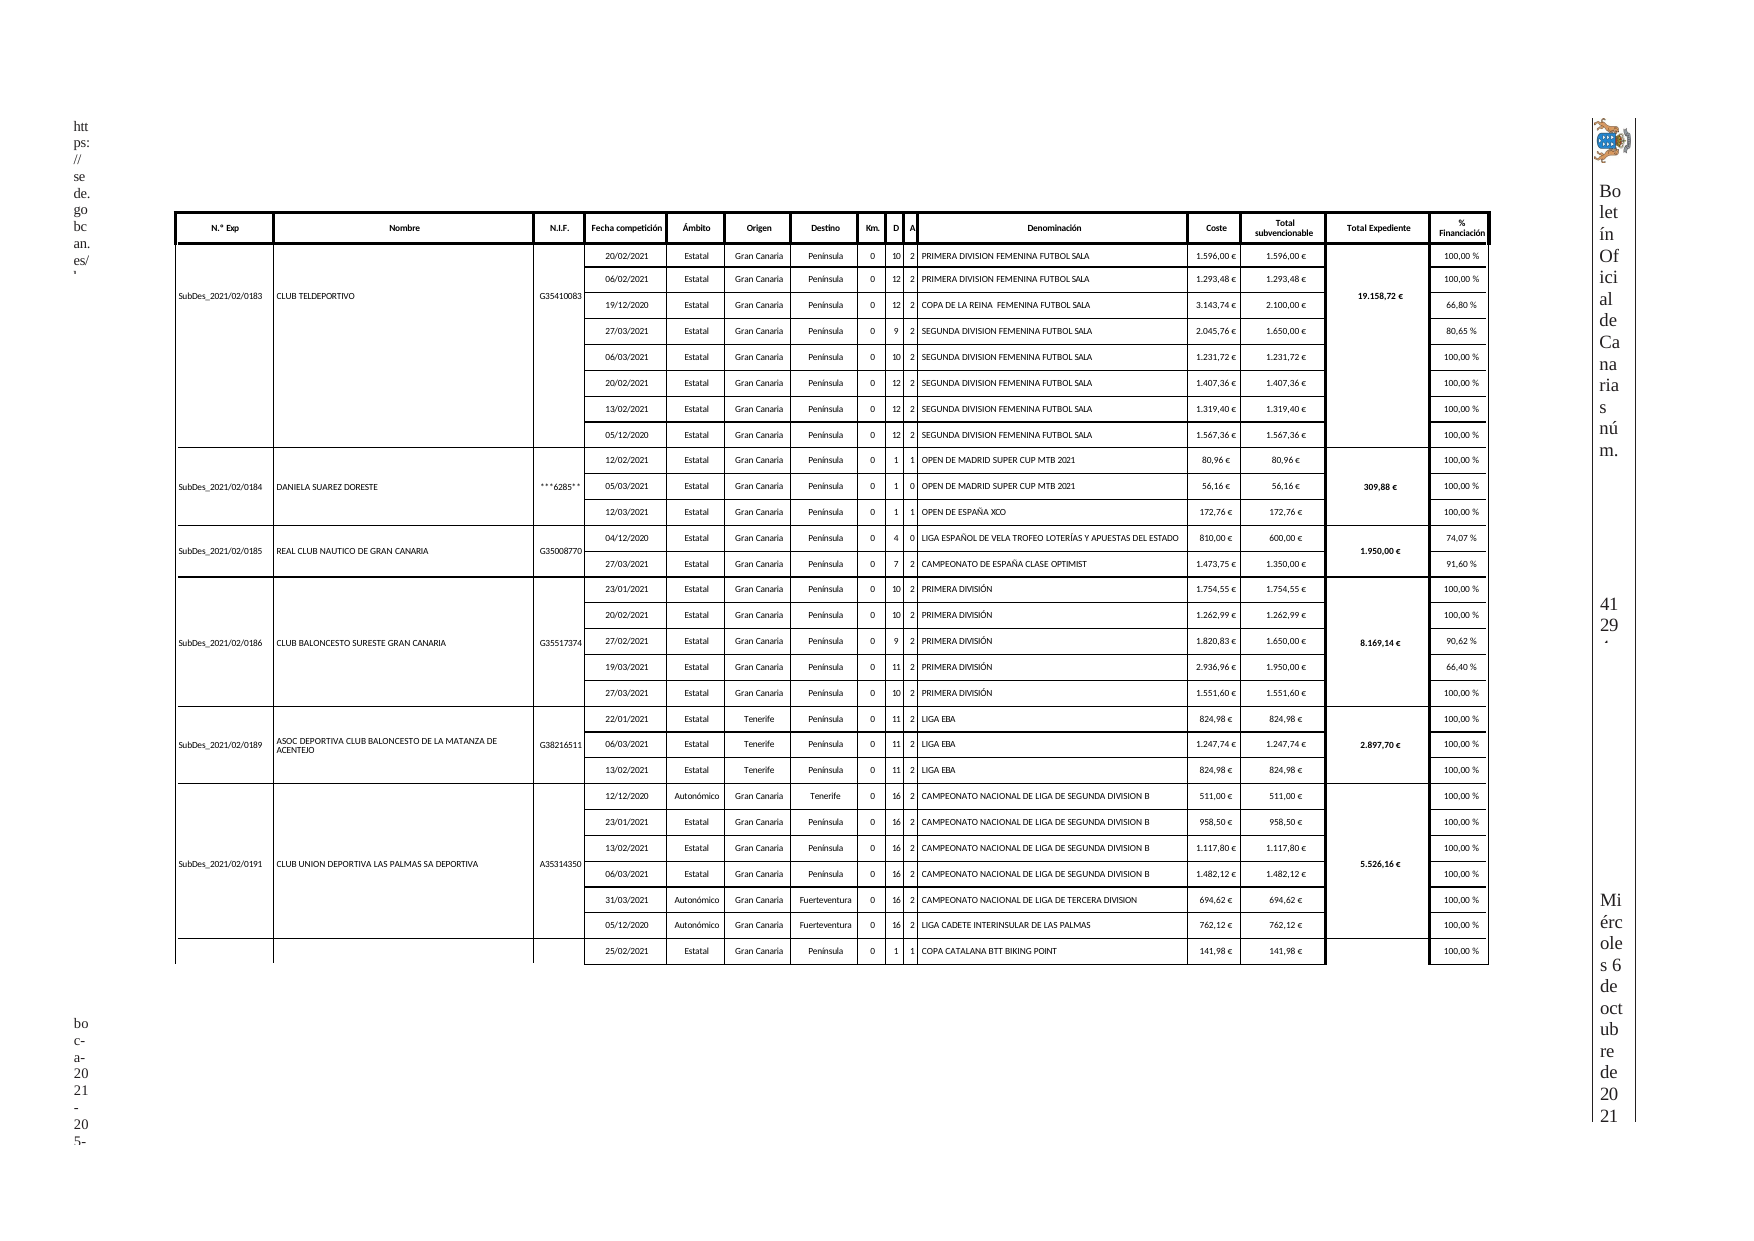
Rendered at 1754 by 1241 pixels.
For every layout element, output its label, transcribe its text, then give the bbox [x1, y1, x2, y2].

table_cell 0 [858, 758, 885, 783]
table_cell 1.754,55 € [1241, 578, 1324, 602]
table_cell PRIMERA DIVISIÓN [918, 655, 1187, 680]
table_cell [534, 939, 584, 964]
table_cell 12 [886, 397, 903, 421]
table_cell 12 [886, 268, 903, 292]
table_cell Estatal [667, 448, 724, 473]
table_cell Gran Canaria [725, 810, 790, 835]
table_cell Península [791, 578, 857, 602]
table_cell Estatal [667, 733, 724, 757]
table_cell 27/03/2021 [585, 552, 666, 576]
table_cell 0 [858, 448, 885, 473]
table_cell 1.820,83 € [1188, 629, 1240, 654]
table_cell 762,12 € [1241, 913, 1324, 938]
table_cell Estatal [667, 603, 724, 628]
text https://sede.gobcan.es/boc [73, 117, 92, 273]
table_cell CLUB UNION DEPORTIVA LAS PALMAS SA DEPORTIVA [274, 784, 533, 938]
table_cell 100,00 % [1431, 912, 1488, 938]
table_cell Estatal [667, 500, 724, 525]
table_cell 0 [858, 500, 885, 525]
table_cell Estatal [667, 862, 724, 886]
table_cell 27/02/2021 [585, 629, 666, 654]
table_cell 27/03/2021 [585, 681, 666, 706]
table_cell SubDes_2021/02/0191 [176, 783, 273, 938]
table_cell CAMPEONATO NACIONAL DE LIGA DE SEGUNDA DIVISION B [918, 784, 1187, 809]
table_cell 1 [886, 500, 903, 525]
table_cell 2 [904, 552, 917, 576]
table_cell 2 [904, 655, 917, 680]
table_cell 2 [904, 810, 917, 835]
table_header % Financiación [1431, 214, 1487, 242]
table_cell 1.950,00 € [1241, 655, 1324, 680]
table_cell Estatal [667, 397, 724, 421]
table_cell 16 [886, 913, 903, 938]
table_cell LIGA ESPAÑOL DE VELA TROFEO LOTERÍAS Y APUESTAS DEL ESTADO [918, 526, 1187, 551]
table_cell Tenerife [725, 733, 790, 757]
table_cell Gran Canaria [725, 939, 790, 964]
table_cell 511,00 € [1241, 784, 1324, 809]
table_cell 16 [886, 810, 903, 835]
table_cell 309,88 € [1327, 448, 1428, 525]
table_cell Gran Canaria [725, 319, 790, 344]
table_cell Tenerife [725, 707, 790, 731]
table_cell 600,00 € [1241, 526, 1324, 551]
table_header N.I.F. [535, 214, 583, 242]
table_cell SEGUNDA DIVISION FEMENINA FUTBOL SALA [918, 345, 1187, 370]
table_cell 5.526,16 € [1327, 784, 1428, 938]
table_cell 06/02/2021 [585, 268, 666, 292]
table_cell Península [791, 448, 857, 473]
table_cell Gran Canaria [725, 423, 790, 447]
table_cell 0 [858, 371, 885, 396]
table_cell 66,40 % [1431, 654, 1488, 680]
table_cell CAMPEONATO NACIONAL DE LIGA DE SEGUNDA DIVISION B [918, 862, 1187, 886]
table_cell 4 [886, 526, 903, 551]
table_cell 12 [886, 423, 903, 447]
table_cell [176, 938, 273, 964]
table_cell Estatal [667, 836, 724, 861]
table_header Nombre [275, 214, 532, 242]
table_cell Península [791, 733, 857, 757]
table_cell 2 [904, 319, 917, 344]
table_cell 1 [886, 939, 903, 964]
table_cell 0 [858, 681, 885, 706]
table_cell 06/03/2021 [585, 345, 666, 370]
table_cell 0 [858, 836, 885, 861]
table_cell Estatal [667, 293, 724, 318]
table_cell 0 [858, 939, 885, 964]
text boc-a-2021-205-4310 [74, 1015, 92, 1145]
table_cell 100,00 % [1431, 886, 1488, 912]
table_cell PRIMERA DIVISIÓN [918, 578, 1187, 602]
table_cell Estatal [667, 319, 724, 344]
table_cell 19/12/2020 [585, 293, 666, 318]
table_cell A35314350 [534, 784, 584, 938]
table_cell G35008770 [534, 526, 584, 576]
table_cell 22/01/2021 [585, 707, 666, 731]
table_cell 100,00 % [1431, 731, 1488, 757]
table_cell 1.319,40 € [1241, 397, 1324, 421]
table_cell 2 [904, 629, 917, 654]
table_cell 11 [886, 655, 903, 680]
table_cell 10 [886, 245, 903, 266]
table_cell Gran Canaria [725, 345, 790, 370]
table_cell 2 [904, 862, 917, 886]
table_cell 8.169,14 € [1327, 578, 1428, 706]
table_cell ASOC DEPORTIVA CLUB BALONCESTO DE LA MATANZA DE ACENTEJO [274, 707, 533, 783]
table_cell 1.482,12 € [1241, 862, 1324, 886]
table_cell 0 [858, 707, 885, 731]
table_cell 20/02/2021 [585, 371, 666, 396]
table_cell 2 [904, 397, 917, 421]
table_cell 12/02/2021 [585, 448, 666, 473]
table_cell 25/02/2021 [585, 939, 666, 964]
table_cell Península [791, 707, 857, 731]
table_cell 9 [886, 629, 903, 654]
table_cell Gran Canaria [725, 578, 790, 602]
table_cell 1.567,36 € [1241, 423, 1324, 447]
table_cell Estatal [667, 245, 724, 266]
table_cell 2 [904, 345, 917, 370]
table_cell 1.482,12 € [1188, 862, 1240, 886]
table_cell CAMPEONATO NACIONAL DE LIGA DE TERCERA DIVISION [918, 888, 1187, 912]
table_cell 824,98 € [1241, 758, 1324, 783]
table_cell Autonómico [667, 913, 724, 938]
table_cell Península [791, 681, 857, 706]
table_cell 1.117,80 € [1241, 836, 1324, 861]
table_cell 2.045,76 € [1188, 319, 1240, 344]
table_cell 1.473,75 € [1188, 552, 1240, 576]
table_cell 1 [904, 448, 917, 473]
table_cell 16 [886, 836, 903, 861]
table_cell 06/03/2021 [585, 733, 666, 757]
table_cell Península [791, 862, 857, 886]
table_cell 2.100,00 € [1241, 293, 1324, 318]
table_cell 7 [886, 552, 903, 576]
table_cell 172,76 € [1241, 500, 1324, 525]
table_cell 1.551,60 € [1241, 681, 1324, 706]
table_cell 13/02/2021 [585, 836, 666, 861]
table_header Km. [859, 214, 884, 242]
table_cell 1.319,40 € [1188, 397, 1240, 421]
table_cell ***6285** [534, 448, 584, 525]
table_cell 11 [886, 758, 903, 783]
table_cell SubDes_2021/02/0189 [176, 706, 273, 783]
table_cell 56,16 € [1188, 474, 1240, 499]
table_cell 0 [858, 655, 885, 680]
table_cell Autonómico [667, 888, 724, 912]
table_cell 2 [904, 578, 917, 602]
table_cell Gran Canaria [725, 397, 790, 421]
table_cell 100,00 % [1431, 242, 1488, 266]
table_cell Península [791, 939, 857, 964]
table_cell 2 [904, 758, 917, 783]
table_cell 3.143,74 € [1188, 293, 1240, 318]
table_cell 2 [904, 268, 917, 292]
table_cell 80,96 € [1241, 448, 1324, 473]
table_cell Península [791, 371, 857, 396]
table_cell LIGA EBA [918, 758, 1187, 783]
table_cell Península [791, 245, 857, 266]
table_cell 1.596,00 € [1241, 245, 1324, 266]
table_cell 100,00 % [1431, 706, 1488, 731]
table_cell 74,07 % [1431, 525, 1488, 551]
table_cell Península [791, 268, 857, 292]
table_cell Península [791, 629, 857, 654]
table_cell 05/03/2021 [585, 474, 666, 499]
table_cell Estatal [667, 939, 724, 964]
table_cell 11 [886, 733, 903, 757]
table_cell 0 [858, 888, 885, 912]
table_cell 10 [886, 681, 903, 706]
table_cell 1 [904, 500, 917, 525]
table_cell 2 [904, 888, 917, 912]
table_cell [273, 939, 533, 964]
text Miércoles 6 de octubre de 2021 [1600, 889, 1623, 1124]
table_cell 16 [886, 862, 903, 886]
table_cell Península [791, 319, 857, 344]
table_cell Estatal [667, 526, 724, 551]
table_cell OPEN DE ESPAÑA XCO [918, 500, 1187, 525]
table_cell Gran Canaria [725, 552, 790, 576]
table_cell 100,00 % [1431, 499, 1488, 525]
table_cell OPEN DE MADRID SUPER CUP MTB 2021 [918, 448, 1187, 473]
table_cell 0 [858, 245, 885, 266]
table_cell 1 [886, 448, 903, 473]
table_cell 100,00 % [1431, 396, 1488, 421]
table_cell 1.950,00 € [1327, 526, 1428, 576]
table_cell 1.350,00 € [1241, 552, 1324, 576]
table_cell Gran Canaria [725, 629, 790, 654]
table_cell 0 [858, 810, 885, 835]
table_cell 100,00 % [1431, 783, 1488, 809]
table_header Fecha competición [586, 214, 665, 242]
table_cell 1.262,99 € [1188, 603, 1240, 628]
table_cell Tenerife [725, 758, 790, 783]
table_cell 824,98 € [1188, 707, 1240, 731]
table_cell 2 [904, 423, 917, 447]
table_cell CAMPEONATO NACIONAL DE LIGA DE SEGUNDA DIVISION B [918, 810, 1187, 835]
table_cell 80,96 € [1188, 448, 1240, 473]
table_cell 100,00 % [1431, 757, 1488, 783]
table_cell Estatal [667, 810, 724, 835]
table_cell 27/03/2021 [585, 319, 666, 344]
table_cell 1.407,36 € [1188, 371, 1240, 396]
table_cell Península [791, 293, 857, 318]
table_cell Península [791, 810, 857, 835]
table_cell 80,65 % [1431, 318, 1488, 344]
table_cell 1.293,48 € [1188, 268, 1240, 292]
table_cell 100,00 % [1431, 421, 1488, 447]
table_cell 1.231,72 € [1241, 345, 1324, 370]
table_cell Estatal [667, 655, 724, 680]
table_cell 0 [858, 784, 885, 809]
table_cell Península [791, 655, 857, 680]
table_cell 31/03/2021 [585, 888, 666, 912]
table_header N.º Exp [177, 214, 272, 242]
table_cell 0 [858, 268, 885, 292]
table_cell SubDes_2021/02/0186 [176, 576, 273, 706]
table_cell 1 [886, 474, 903, 499]
table_cell 0 [858, 423, 885, 447]
table_cell 10 [886, 603, 903, 628]
table_cell 2.936,96 € [1188, 655, 1240, 680]
table_cell 141,98 € [1241, 939, 1324, 964]
table_cell 2 [904, 681, 917, 706]
table_cell 12/03/2021 [585, 500, 666, 525]
table_cell 0 [858, 603, 885, 628]
table_cell Estatal [667, 578, 724, 602]
table_cell 100,00 % [1431, 861, 1488, 886]
table_cell Gran Canaria [725, 655, 790, 680]
table_cell Península [791, 526, 857, 551]
table_cell 100,00 % [1431, 266, 1488, 292]
table_cell 100,00 % [1431, 809, 1488, 835]
table_cell Gran Canaria [725, 268, 790, 292]
table_cell 1 [904, 939, 917, 964]
table_cell Península [791, 474, 857, 499]
table_header Origen [726, 214, 789, 242]
text Boletín Oficial de Canarias núm. 205 [1599, 180, 1622, 462]
table_cell SubDes_2021/02/0185 [176, 525, 273, 576]
table_cell 20/02/2021 [585, 603, 666, 628]
table_cell 694,62 € [1241, 888, 1324, 912]
table_header A [905, 214, 916, 242]
table_cell Península [791, 836, 857, 861]
table_cell Península [791, 758, 857, 783]
table_cell 511,00 € [1188, 784, 1240, 809]
table_cell 23/01/2021 [585, 578, 666, 602]
table_cell Fuerteventura [791, 888, 857, 912]
table_cell 0 [858, 526, 885, 551]
table_cell 100,00 % [1431, 344, 1488, 370]
table_cell 23/01/2021 [585, 810, 666, 835]
table_cell Gran Canaria [725, 526, 790, 551]
table_cell OPEN DE MADRID SUPER CUP MTB 2021 [918, 474, 1187, 499]
table_cell 0 [858, 578, 885, 602]
table_cell Gran Canaria [725, 448, 790, 473]
table_cell Gran Canaria [725, 913, 790, 938]
table_cell 2 [904, 371, 917, 396]
table_cell CLUB BALONCESTO SURESTE GRAN CANARIA [274, 578, 533, 706]
table_cell 0 [858, 319, 885, 344]
table_cell 66,80 % [1431, 292, 1488, 318]
table_cell PRIMERA DIVISIÓN [918, 629, 1187, 654]
table_cell 2 [904, 836, 917, 861]
table_cell PRIMERA DIVISION FEMENINA FUTBOL SALA [918, 245, 1187, 266]
table_cell Gran Canaria [725, 862, 790, 886]
table_cell G35410083 [534, 245, 584, 447]
table_cell 1.247,74 € [1188, 733, 1240, 757]
table_cell 100,00 % [1431, 835, 1488, 861]
table_cell 13/02/2021 [585, 397, 666, 421]
table_cell 0 [858, 345, 885, 370]
table_cell Península [791, 423, 857, 447]
table_cell Gran Canaria [725, 836, 790, 861]
table_cell PRIMERA DIVISIÓN [918, 681, 1187, 706]
table_cell 958,50 € [1188, 810, 1240, 835]
table_cell Gran Canaria [725, 888, 790, 912]
table_cell DANIELA SUAREZ DORESTE [274, 448, 533, 525]
table_cell 0 [858, 862, 885, 886]
table_cell 10 [886, 345, 903, 370]
table_cell 0 [858, 474, 885, 499]
table_cell Estatal [667, 629, 724, 654]
table_cell Península [791, 345, 857, 370]
table_cell 100,00 % [1431, 602, 1488, 628]
table_cell 1.407,36 € [1241, 371, 1324, 396]
table_cell LIGA EBA [918, 707, 1187, 731]
table_cell 958,50 € [1241, 810, 1324, 835]
table_cell 0 [858, 293, 885, 318]
table_cell 100,00 % [1431, 576, 1488, 602]
table_cell 100,00 % [1431, 938, 1488, 964]
table_header Destino [792, 214, 856, 242]
table_header D [887, 214, 902, 242]
table_cell 06/03/2021 [585, 862, 666, 886]
table_cell 1.247,74 € [1241, 733, 1324, 757]
table_cell 2.897,70 € [1327, 707, 1428, 783]
table_cell 2 [904, 913, 917, 938]
table_cell 1.650,00 € [1241, 629, 1324, 654]
table_header Ámbito [668, 214, 723, 242]
table_cell Estatal [667, 268, 724, 292]
table_cell 824,98 € [1188, 758, 1240, 783]
table_cell Gran Canaria [725, 474, 790, 499]
table_cell Estatal [667, 345, 724, 370]
table_cell LIGA CADETE INTERINSULAR DE LAS PALMAS [918, 913, 1187, 938]
table_cell 2 [904, 293, 917, 318]
table_cell 0 [858, 733, 885, 757]
table_cell 0 [858, 913, 885, 938]
table_cell 04/12/2020 [585, 526, 666, 551]
table_header Total subvencionable [1242, 214, 1324, 242]
table_cell 12 [886, 371, 903, 396]
table_cell PRIMERA DIVISIÓN [918, 603, 1187, 628]
table_cell Gran Canaria [725, 603, 790, 628]
table_cell 0 [904, 474, 917, 499]
picture [1594, 118, 1631, 163]
table_cell 0 [858, 397, 885, 421]
table_cell [1327, 939, 1428, 964]
table_cell 0 [858, 629, 885, 654]
table_cell 1.231,72 € [1188, 345, 1240, 370]
table_cell 19.158,72 € [1327, 245, 1428, 447]
table_cell 1.754,55 € [1188, 578, 1240, 602]
table_cell Gran Canaria [725, 500, 790, 525]
table_cell Península [791, 397, 857, 421]
table_cell 1.596,00 € [1188, 245, 1240, 266]
table_cell 1.262,99 € [1241, 603, 1324, 628]
table_cell Gran Canaria [725, 293, 790, 318]
table_cell 1.567,36 € [1188, 423, 1240, 447]
table_cell SEGUNDA DIVISION FEMENINA FUTBOL SALA [918, 319, 1187, 344]
table_cell Fuerteventura [791, 913, 857, 938]
table_cell 141,98 € [1188, 939, 1240, 964]
table_cell 19/03/2021 [585, 655, 666, 680]
table_cell Península [791, 500, 857, 525]
table_cell Península [791, 552, 857, 576]
table_cell PRIMERA DIVISION FEMENINA FUTBOL SALA [918, 268, 1187, 292]
table_cell 762,12 € [1188, 913, 1240, 938]
table_cell 05/12/2020 [585, 423, 666, 447]
table_cell Estatal [667, 707, 724, 731]
table_cell CLUB TELDEPORTIVO [274, 245, 533, 447]
table_cell 694,62 € [1188, 888, 1240, 912]
table_cell LIGA EBA [918, 733, 1187, 757]
table_cell Gran Canaria [725, 784, 790, 809]
table_cell 2 [904, 733, 917, 757]
table_cell 90,62 % [1431, 628, 1488, 654]
table_cell 12/12/2020 [585, 784, 666, 809]
table_cell 2 [904, 245, 917, 266]
table_cell 16 [886, 784, 903, 809]
table_cell 0 [904, 526, 917, 551]
table_cell Tenerife [791, 784, 857, 809]
table_cell Estatal [667, 758, 724, 783]
table_cell 100,00 % [1431, 680, 1488, 706]
table_cell 20/02/2021 [585, 245, 666, 266]
table_cell Autonómico [667, 784, 724, 809]
table_cell 13/02/2021 [585, 758, 666, 783]
table_cell CAMPEONATO DE ESPAÑA CLASE OPTIMIST [918, 552, 1187, 576]
table_cell 2 [904, 707, 917, 731]
table_cell SEGUNDA DIVISION FEMENINA FUTBOL SALA [918, 423, 1187, 447]
table_cell 824,98 € [1241, 707, 1324, 731]
table_cell G38216511 [534, 707, 584, 783]
table_cell G35517374 [534, 578, 584, 706]
table_cell 172,76 € [1188, 500, 1240, 525]
table_cell 56,16 € [1241, 474, 1324, 499]
table_cell 16 [886, 888, 903, 912]
table_cell 100,00 % [1431, 447, 1488, 473]
table_header Total Expediente [1327, 214, 1428, 242]
table_cell 12 [886, 293, 903, 318]
table_cell 11 [886, 707, 903, 731]
table_cell Estatal [667, 371, 724, 396]
table_cell 1.117,80 € [1188, 836, 1240, 861]
table_cell 10 [886, 578, 903, 602]
table_cell Península [791, 603, 857, 628]
table_cell Gran Canaria [725, 371, 790, 396]
table_cell 1.293,48 € [1241, 268, 1324, 292]
table_cell COPA CATALANA BTT BIKING POINT [918, 939, 1187, 964]
table_cell Estatal [667, 474, 724, 499]
table_cell 9 [886, 319, 903, 344]
table_cell Gran Canaria [725, 681, 790, 706]
table_cell 100,00 % [1431, 370, 1488, 396]
table_cell COPA DE LA REINA FEMENINA FUTBOL SALA [918, 293, 1187, 318]
table_cell 100,00 % [1431, 473, 1488, 499]
table_cell 810,00 € [1188, 526, 1240, 551]
table_cell Estatal [667, 681, 724, 706]
table_cell 1.551,60 € [1188, 681, 1240, 706]
table_cell 2 [904, 603, 917, 628]
table_cell Estatal [667, 423, 724, 447]
table_cell SubDes_2021/02/0184 [176, 447, 273, 525]
table_cell Estatal [667, 552, 724, 576]
table_cell 05/12/2020 [585, 913, 666, 938]
table_cell 1.650,00 € [1241, 319, 1324, 344]
table_cell 2 [904, 784, 917, 809]
table_header Denominación [919, 214, 1186, 242]
table_cell SEGUNDA DIVISION FEMENINA FUTBOL SALA [918, 397, 1187, 421]
text 41294 [1600, 592, 1623, 642]
table_cell REAL CLUB NAUTICO DE GRAN CANARIA [274, 526, 533, 576]
table_cell SubDes_2021/02/0183 [176, 243, 273, 447]
table_cell SEGUNDA DIVISION FEMENINA FUTBOL SALA [918, 371, 1187, 396]
table_cell CAMPEONATO NACIONAL DE LIGA DE SEGUNDA DIVISION B [918, 836, 1187, 861]
table_cell 91,60 % [1431, 551, 1488, 576]
table_header Coste [1189, 214, 1239, 242]
table_cell Gran Canaria [725, 245, 790, 266]
table_cell 0 [858, 552, 885, 576]
